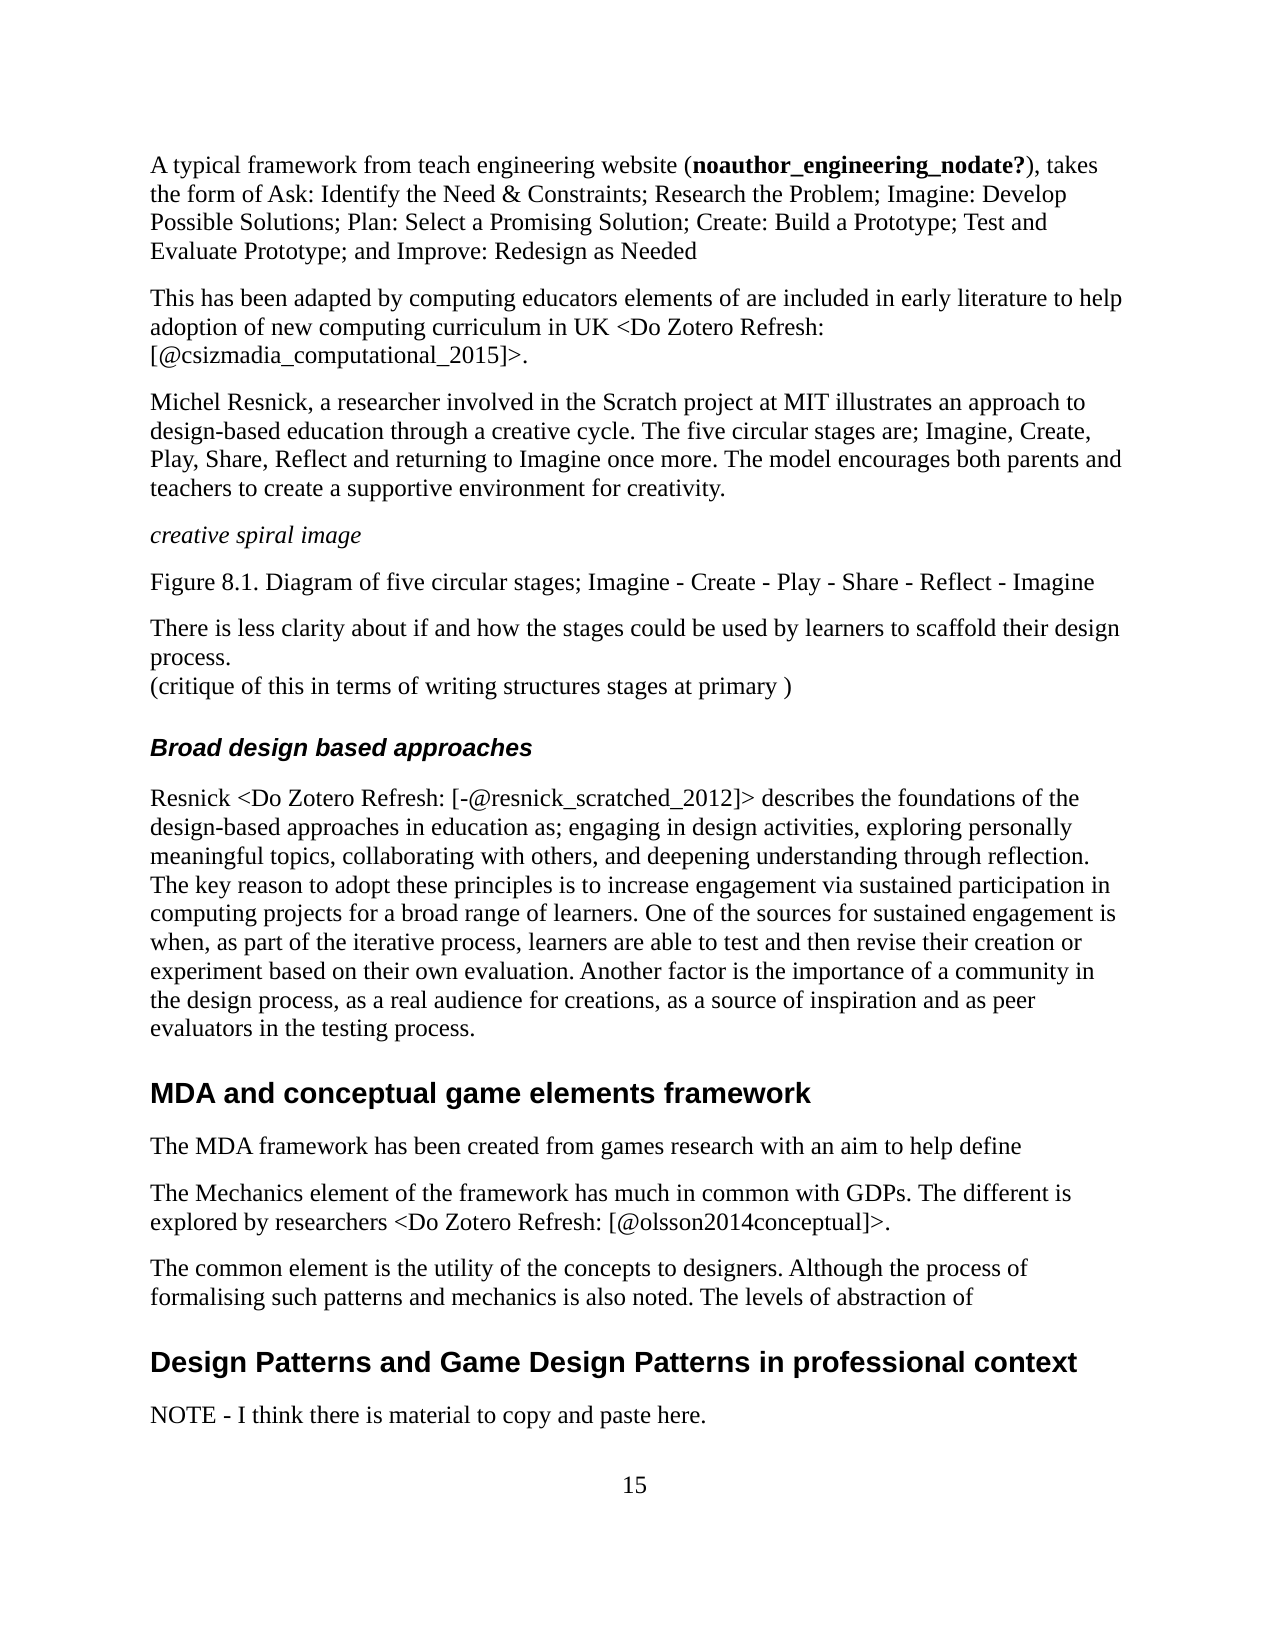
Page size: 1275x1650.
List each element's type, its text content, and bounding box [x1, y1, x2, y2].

text There is less clarity about if and how the stages could be used by learners to scaffold their design process. (critique of this in terms of writing structures stages at primary ) [150, 613, 1125, 699]
text Figure 8.1. Diagram of five circular stages; Imagine - Create - Play - Share - Reflect - Imagine [150, 567, 1125, 595]
text A typical framework from teach engineering website (noauthor_engineering_nodate?), takes the form of Ask: Identify the Need & Constraints; Research the Problem; Imagine: Develop Possible Solutions; Plan: Select a Promising Solution; Create: Build a Prototype; Test and Evaluate Prototype; and Improve: Redesign as Needed [150, 150, 1125, 265]
text This has been adapted by computing educators elements of are included in early literature to help adoption of new computing curriculum in UK <Do Zotero Refresh: [@csizmadia_computational_2015]>. [150, 283, 1125, 369]
text Michel Resnick, a researcher involved in the Scratch project at MIT illustrates an approach to design-based education through a creative cycle. The five circular stages are; Imagine, Create, Play, Share, Reflect and returning to Imagine once more. The model encourages both parents and teachers to create a supportive environment for creativity. [150, 387, 1125, 502]
text The MDA framework has been created from games research with an aim to help define [150, 1131, 1125, 1160]
text The common element is the utility of the concepts to designers. Although the process of formalising such patterns and mechanics is also noted. The levels of abstraction of [150, 1253, 1125, 1311]
text NOTE - I think there is material to copy and paste here. [150, 1400, 1125, 1428]
subtitle Broad design based approaches [150, 733, 1125, 762]
text The Mechanics element of the framework has much in common with GDPs. The different is explored by researchers <Do Zotero Refresh: [@olsson2014conceptual]>. [150, 1178, 1125, 1235]
text creative spiral image [150, 520, 1125, 549]
subtitle MDA and conceptual game elements framework [150, 1076, 1125, 1110]
text Resnick <Do Zotero Refresh: [-@resnick_scratched_2012]> describes the foundations of the design-based approaches in education as; engaging in design activities, exploring personally meaningful topics, collaborating with others, and deepening understanding through reflection. The key reason to adopt these principles is to increase engagement via sustained participation in computing projects for a broad range of learners. One of the sources for sustained engagement is when, as part of the iterative process, learners are able to test and then revise their creation or experiment based on their own evaluation. Another factor is the importance of a community in the design process, as a real audience for creations, as a source of inspiration and as peer evaluators in the testing process. [150, 783, 1125, 1042]
subtitle Design Patterns and Game Design Patterns in professional context [150, 1345, 1125, 1378]
